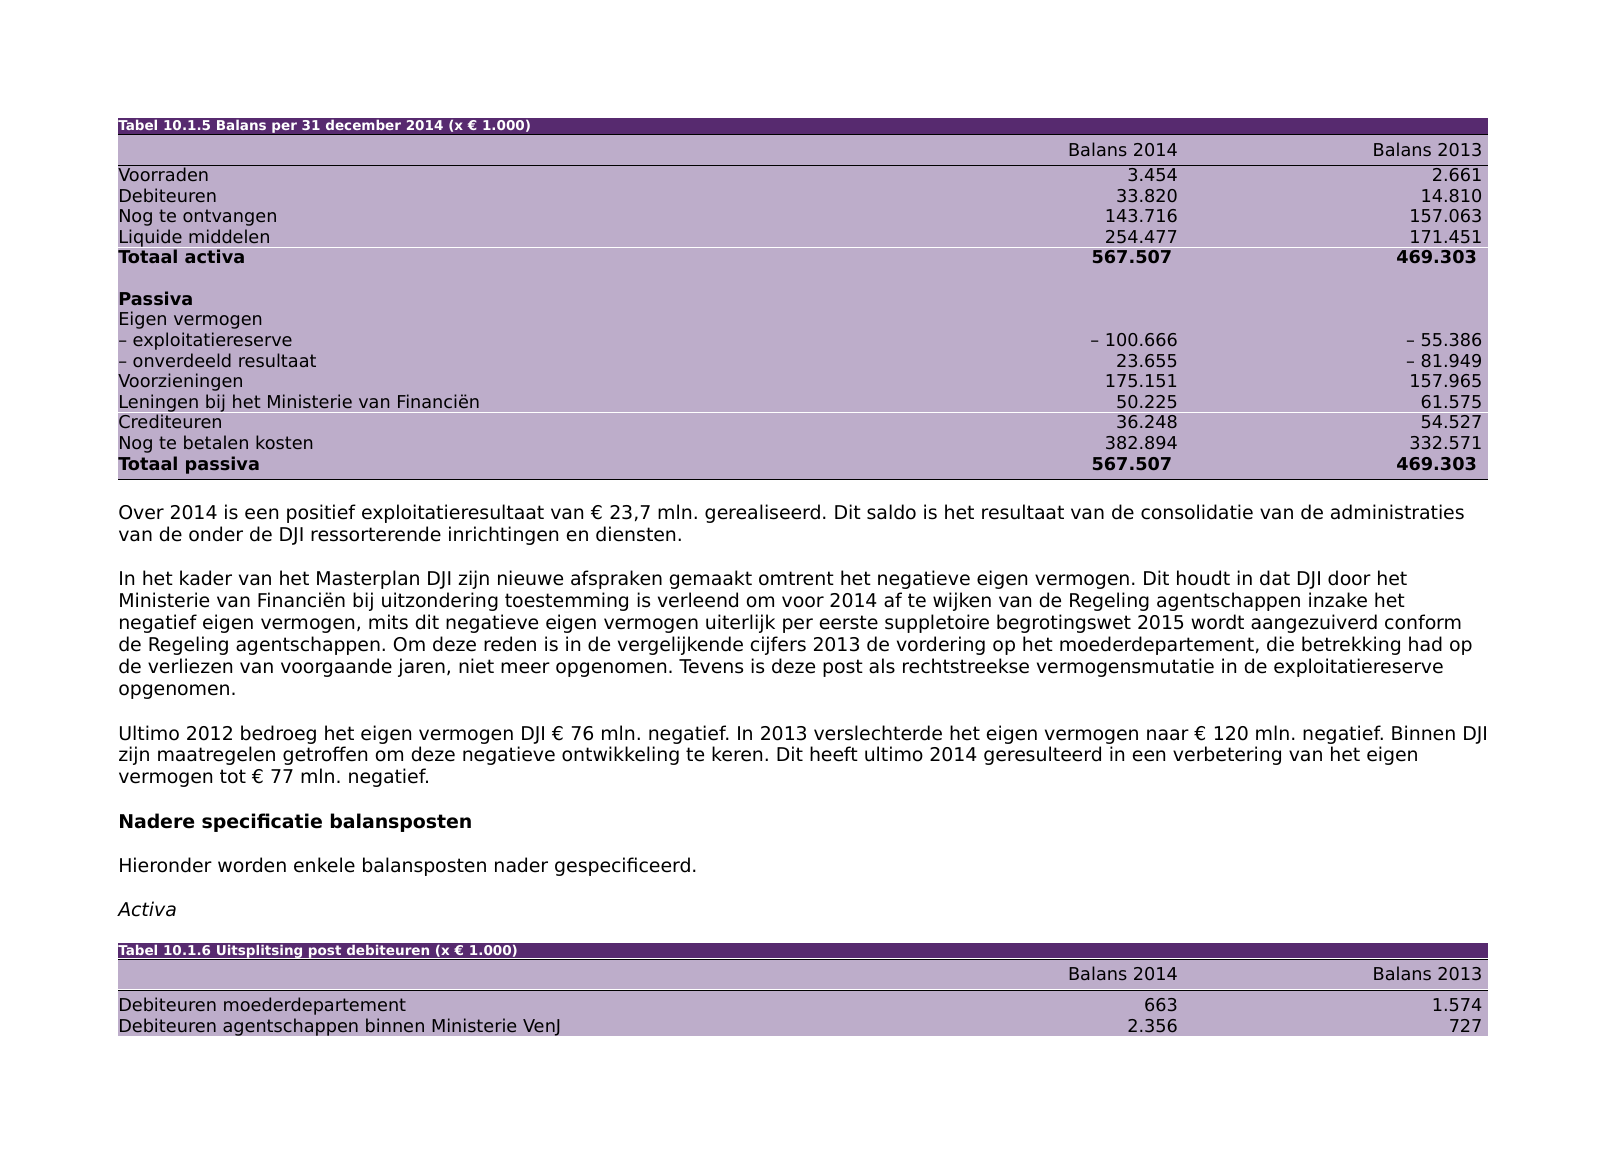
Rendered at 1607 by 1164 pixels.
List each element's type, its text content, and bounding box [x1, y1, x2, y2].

table_cell Totaal passiva [118, 454, 879, 479]
table_cell 727 [1184, 1016, 1488, 1036]
table_cell [1184, 268, 1488, 289]
table_cell – 100.666 [879, 330, 1184, 351]
subtitle Activa [118, 899, 1488, 921]
table_cell 2.356 [879, 1016, 1184, 1036]
table_cell 23.655 [879, 351, 1184, 371]
table_cell 14.810 [1184, 186, 1488, 206]
text In het kader van het Masterplan DJI zijn nieuwe afspraken gemaakt omtrent het negatieve eigen vermogen. Dit houdt in dat DJI door het Ministerie van Financiën bij uitzondering toestemming is verleend om voor 2014 af te wijken van de Regeling agentschappen inzake het negatief eigen vermogen, mits dit negatieve eigen vermogen uiterlijk per eerste suppletoire begrotingswet 2015 wordt aangezuiverd conform de Regeling agentschappen. Om deze reden is in de vergelijkende cijfers 2013 de vordering op het moederdepartement, die betrekking had op de verliezen van voorgaande jaren, niet meer opgenomen. Tevens is deze post als rechtstreekse vermogensmutatie in de exploitatiereserve opgenomen. [118, 568, 1488, 700]
table_cell [118, 268, 879, 289]
table_cell 61.575 [1184, 392, 1488, 412]
table_cell Crediteuren [118, 413, 879, 433]
table_cell Totaal activa [118, 248, 879, 268]
table_cell [1184, 309, 1488, 330]
table_cell 469.303 [1184, 454, 1488, 479]
table_cell [879, 268, 1184, 289]
table_cell 3.454 [879, 166, 1184, 186]
table_cell 143.716 [879, 206, 1184, 227]
subtitle Nadere specificatie balansposten [118, 811, 1488, 832]
table_cell 171.451 [1184, 227, 1488, 247]
text Hieronder worden enkele balansposten nader gespecificeerd. [118, 855, 1488, 877]
table_cell Eigen vermogen [118, 309, 879, 330]
table_cell 50.225 [879, 392, 1184, 412]
table_cell 254.477 [879, 227, 1184, 247]
text Ultimo 2012 bedroeg het eigen vermogen DJI € 76 mln. negatief. In 2013 verslechterde het eigen vermogen naar € 120 mln. negatief. Binnen DJI zijn maatregelen getroffen om deze negatieve ontwikkeling te keren. Dit heeft ultimo 2014 geresulteerd in een verbetering van het eigen vermogen tot € 77 mln. negatief. [118, 722, 1488, 788]
table_cell – exploitatiereserve [118, 330, 879, 351]
table_cell 33.820 [879, 186, 1184, 206]
table_cell [879, 309, 1184, 330]
table_cell 663 [879, 991, 1184, 1016]
table_cell 175.151 [879, 371, 1184, 392]
table_cell Debiteuren [118, 186, 879, 206]
table_cell – 55.386 [1184, 330, 1488, 351]
table_cell Debiteuren moederdepartement [118, 991, 879, 1016]
table_cell Balans 2013 [1184, 135, 1488, 165]
table_cell 157.965 [1184, 371, 1488, 392]
table_cell – 81.949 [1184, 351, 1488, 371]
table_cell Balans 2014 [879, 960, 1184, 989]
table_cell Debiteuren agentschappen binnen Ministerie VenJ [118, 1016, 879, 1036]
table_cell [118, 135, 879, 165]
table_cell 36.248 [879, 413, 1184, 433]
table_header Tabel 10.1.6 Uitsplitsing post debiteuren (x € 1.000) [118, 943, 1488, 958]
table_cell Passiva [118, 289, 879, 309]
table_cell 382.894 [879, 433, 1184, 454]
table_cell Liquide middelen [118, 227, 879, 247]
table_cell Nog te ontvangen [118, 206, 879, 227]
table_cell [879, 289, 1184, 309]
table_cell Voorzieningen [118, 371, 879, 392]
table_cell 469.303 [1184, 248, 1488, 268]
table_cell 2.661 [1184, 166, 1488, 186]
table_cell 54.527 [1184, 413, 1488, 433]
text Over 2014 is een positief exploitatieresultaat van € 23,7 mln. gerealiseerd. Dit saldo is het resultaat van de consolidatie van de administraties van de onder de DJI ressorterende inrichtingen en diensten. [118, 502, 1488, 546]
table_cell Balans 2014 [879, 135, 1184, 165]
table_cell Leningen bij het Ministerie van Financiën [118, 392, 879, 412]
table_cell 1.574 [1184, 991, 1488, 1016]
table_cell Balans 2013 [1184, 960, 1488, 989]
table_cell 567.507 [879, 454, 1184, 479]
table_cell 157.063 [1184, 206, 1488, 227]
table_cell 332.571 [1184, 433, 1488, 454]
table_cell Voorraden [118, 166, 879, 186]
table_cell – onverdeeld resultaat [118, 351, 879, 371]
table_cell Nog te betalen kosten [118, 433, 879, 454]
table_cell [118, 960, 879, 989]
table_cell 567.507 [879, 248, 1184, 268]
table_header Tabel 10.1.5 Balans per 31 december 2014 (x € 1.000) [118, 118, 1488, 134]
table_cell [1184, 289, 1488, 309]
